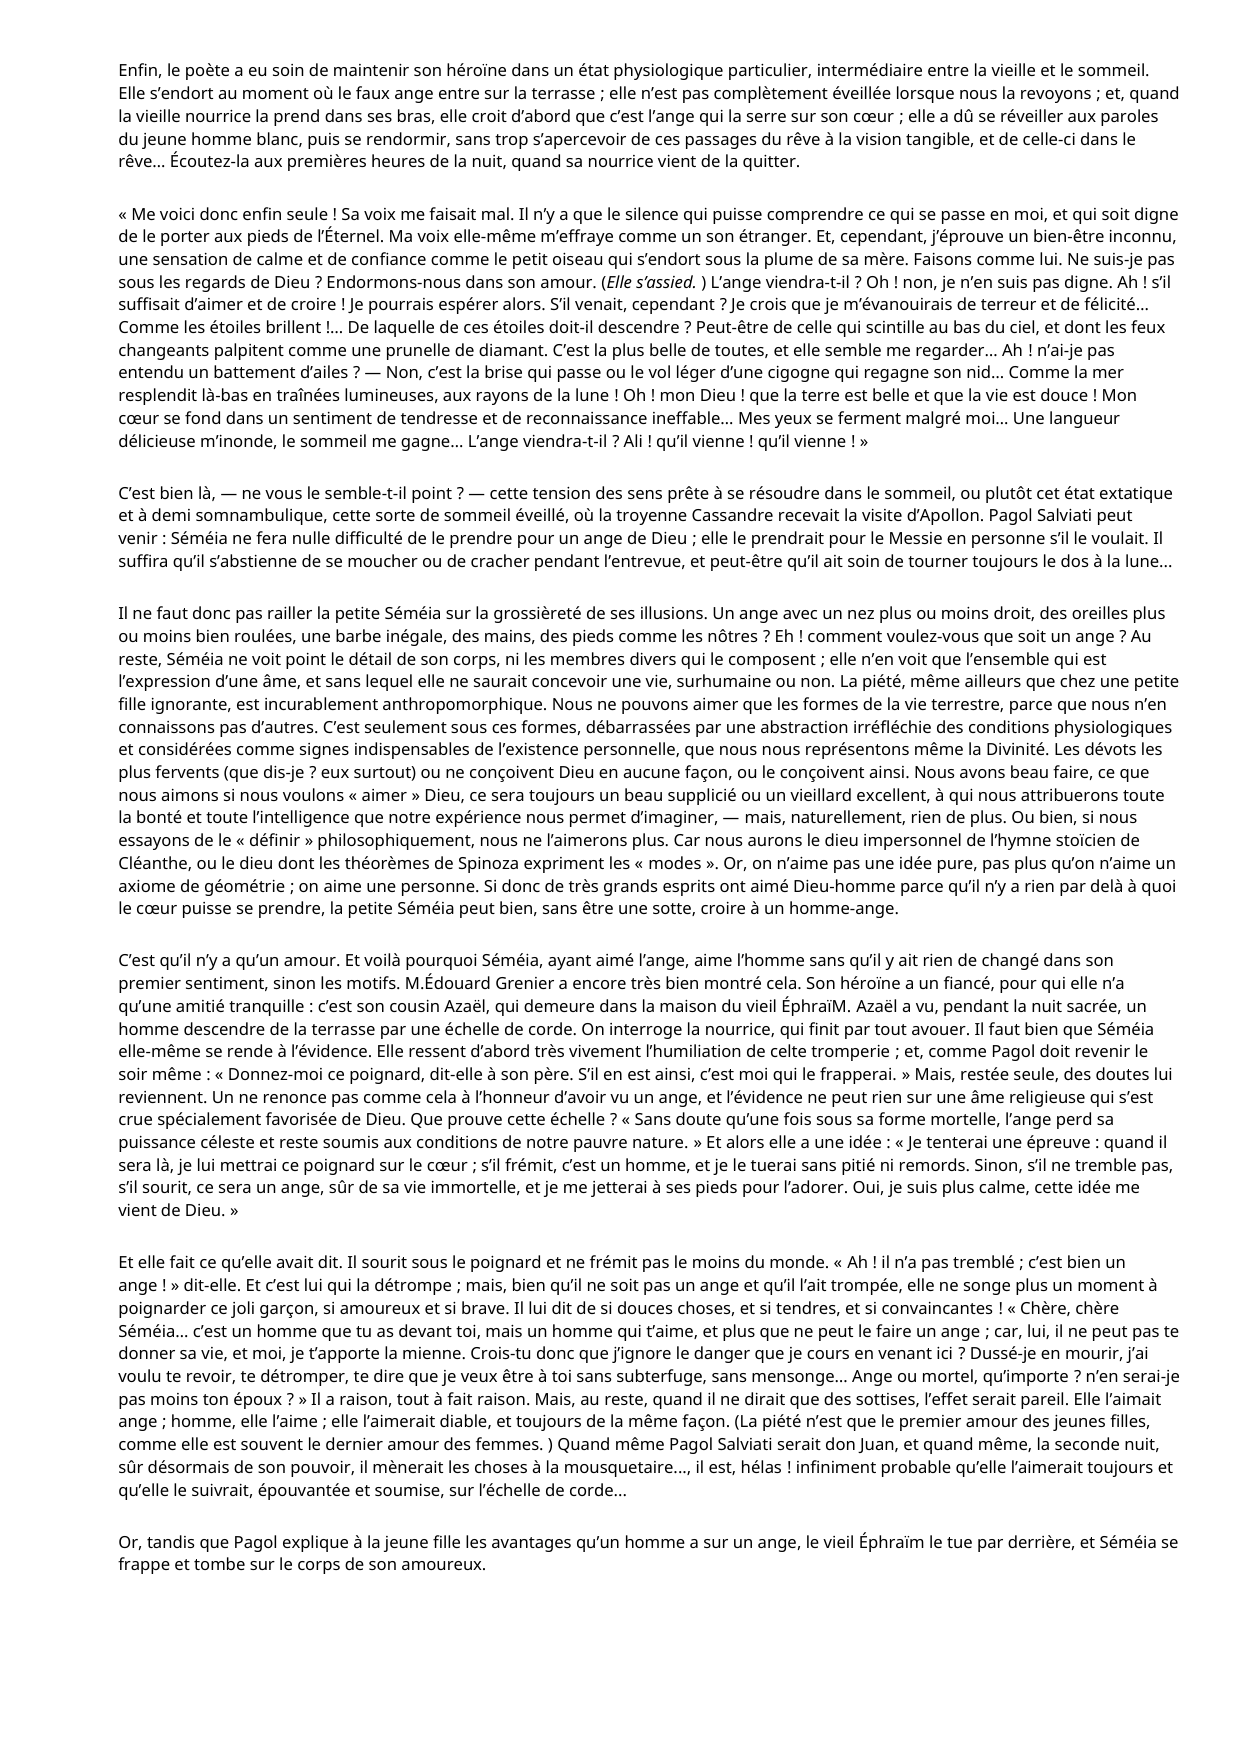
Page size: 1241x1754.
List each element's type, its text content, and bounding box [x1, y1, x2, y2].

text C’est qu’il n’y a qu’un amour. Et voilà pourquoi Séméia, ayant aimé l’ange, aime l’homme sans qu’il y ait rien de changé dans son premier sentiment, sinon les motifs. M.Édouard Grenier a encore très bien montré cela. Son héroïne a un fiancé, pour qui elle n’a qu’une amitié tranquille : c’est son cousin Azaël, qui demeure dans la maison du vieil ÉphraïM. Azaël a vu, pendant la nuit sacrée, un homme descendre de la terrasse par une échelle de corde. On interroge la nourrice, qui finit par tout avouer. Il faut bien que Séméia elle-même se rende à l’évidence. Elle ressent d’abord très vivement l’humiliation de celte tromperie ; et, comme Pagol doit revenir le soir même : « Donnez-moi ce poignard, dit-elle à son père. S’il en est ainsi, c’est moi qui le frapperai. » Mais, restée seule, des doutes lui reviennent. Un ne renonce pas comme cela à l’honneur d’avoir vu un ange, et l’évidence ne peut rien sur une âme religieuse qui s’est crue spécialement favorisée de Dieu. Que prouve cette échelle ? « Sans doute qu’une fois sous sa forme mortelle, l’ange perd sa puissance céleste et reste soumis aux conditions de notre pauvre nature. » Et alors elle a une idée : « Je tenterai une épreuve : quand il sera là, je lui mettrai ce poignard sur le cœur ; s’il frémit, c’est un homme, et je le tuerai sans pitié ni remords. Sinon, s’il ne tremble pas, s’il sourit, ce sera un ange, sûr de sa vie immortelle, et je me jetterai à ses pieds pour l’adorer. Oui, je suis plus calme, cette idée me vient de Dieu. » [118, 949, 1181, 1222]
text Et elle fait ce qu’elle avait dit. Il sourit sous le poignard et ne frémit pas le moins du monde. « Ah ! il n’a pas tremblé ; c’est bien un ange ! » dit-elle. Et c’est lui qui la détrompe ; mais, bien qu’il ne soit pas un ange et qu’il l’ait trompée, elle ne songe plus un moment à poignarder ce joli garçon, si amoureux et si brave. Il lui dit de si douces choses, et si tendres, et si convaincantes ! « Chère, chère Séméia… c’est un homme que tu as devant toi, mais un homme qui t’aime, et plus que ne peut le faire un ange ; car, lui, il ne peut pas te donner sa vie, et moi, je t’apporte la mienne. Crois-tu donc que j’ignore le danger que je cours en venant ici ? Dussé-je en mourir, j’ai voulu te revoir, te détromper, te dire que je veux être à toi sans subterfuge, sans mensonge… Ange ou mortel, qu’importe ? n’en serai-je pas moins ton époux ? » Il a raison, tout à fait raison. Mais, au reste, quand il ne dirait que des sottises, l’effet serait pareil. Elle l’aimait ange ; homme, elle l’aime ; elle l’aimerait diable, et toujours de la même façon. (La piété n’est que le premier amour des jeunes filles, comme elle est souvent le dernier amour des femmes. ) Quand même Pagol Salviati serait don Juan, et quand même, la seconde nuit, sûr désormais de son pouvoir, il mènerait les choses à la mousquetaire..., il est, hélas ! infiniment probable qu’elle l’aimerait toujours et qu’elle le suivrait, épouvantée et soumise, sur l’échelle de corde... [118, 1251, 1181, 1501]
text Or, tandis que Pagol explique à la jeune fille les avantages qu’un homme a sur un ange, le vieil Éphraïm le tue par derrière, et Séméia se frappe et tombe sur le corps de son amoureux. [118, 1530, 1181, 1576]
text « Me voici donc enfin seule ! Sa voix me faisait mal. Il n’y a que le silence qui puisse comprendre ce qui se passe en moi, et qui soit digne de le porter aux pieds de l’Éternel. Ma voix elle-même m’effraye comme un son étranger. Et, cependant, j’éprouve un bien-être inconnu, une sensation de calme et de confiance comme le petit oiseau qui s’endort sous la plume de sa mère. Faisons comme lui. Ne suis-je pas sous les regards de Dieu ? Endormons-nous dans son amour. (Elle s’assied. ) L’ange viendra-t-il ? Oh ! non, je n’en suis pas digne. Ah ! s’il suffisait d’aimer et de croire ! Je pourrais espérer alors. S’il venait, cependant ? Je crois que je m’évanouirais de terreur et de félicité… Comme les étoiles brillent !… De laquelle de ces étoiles doit-il descendre ? Peut-être de celle qui scintille au bas du ciel, et dont les feux changeants palpitent comme une prunelle de diamant. C’est la plus belle de toutes, et elle semble me regarder… Ah ! n’ai-je pas entendu un battement d’ailes ? — Non, c’est la brise qui passe ou le vol léger d’une cigogne qui regagne son nid… Comme la mer resplendit là-bas en traînées lumineuses, aux rayons de la lune ! Oh ! mon Dieu ! que la terre est belle et que la vie est douce ! Mon cœur se fond dans un sentiment de tendresse et de reconnaissance ineffable… Mes yeux se ferment malgré moi… Une langueur délicieuse m’inonde, le sommeil me gagne… L’ange viendra-t-il ? Ali ! qu’il vienne ! qu’il vienne ! » [118, 202, 1181, 452]
text C’est bien là, — ne vous le semble-t-il point ? — cette tension des sens prête à se résoudre dans le sommeil, ou plutôt cet état extatique et à demi somnambulique, cette sorte de sommeil éveillé, où la troyenne Cassandre recevait la visite d’Apollon. Pagol Salviati peut venir : Séméia ne fera nulle difficulté de le prendre pour un ange de Dieu ; elle le prendrait pour le Messie en personne s’il le voulait. Il suffira qu’il s’abstienne de se moucher ou de cracher pendant l’entrevue, et peut-être qu’il ait soin de tourner toujours le dos à la lune... [118, 481, 1181, 572]
text Enfin, le poète a eu soin de maintenir son héroïne dans un état physiologique particulier, intermédiaire entre la vieille et le sommeil. Elle s’endort au moment où le faux ange entre sur la terrasse ; elle n’est pas complètement éveillée lorsque nous la revoyons ; et, quand la vieille nourrice la prend dans ses bras, elle croit d’abord que c’est l’ange qui la serre sur son cœur ; elle a dû se réveiller aux paroles du jeune homme blanc, puis se rendormir, sans trop s’apercevoir de ces passages du rêve à la vision tangible, et de celle-ci dans le rêve… Écoutez-la aux premières heures de la nuit, quand sa nourrice vient de la quitter. [118, 59, 1181, 173]
text Il ne faut donc pas railler la petite Séméia sur la grossièreté de ses illusions. Un ange avec un nez plus ou moins droit, des oreilles plus ou moins bien roulées, une barbe inégale, des mains, des pieds comme les nôtres ? Eh ! comment voulez-vous que soit un ange ? Au reste, Séméia ne voit point le détail de son corps, ni les membres divers qui le composent ; elle n’en voit que l’ensemble qui est l’expression d’une âme, et sans lequel elle ne saurait concevoir une vie, surhumaine ou non. La piété, même ailleurs que chez une petite fille ignorante, est incurablement anthropomorphique. Nous ne pouvons aimer que les formes de la vie terrestre, parce que nous n’en connaissons pas d’autres. C’est seulement sous ces formes, débarrassées par une abstraction irréfléchie des conditions physiologiques et considérées comme signes indispensables de l’existence personnelle, que nous nous représentons même la Divinité. Les dévots les plus fervents (que dis-je ? eux surtout) ou ne conçoivent Dieu en aucune façon, ou le conçoivent ainsi. Nous avons beau faire, ce que nous aimons si nous voulons « aimer » Dieu, ce sera toujours un beau supplicié ou un vieillard excellent, à qui nous attribuerons toute la bonté et toute l’intelligence que notre expérience nous permet d’imaginer, — mais, naturellement, rien de plus. Ou bien, si nous essayons de le « définir » philosophiquement, nous ne l’aimerons plus. Car nous aurons le dieu impersonnel de l’hymne stoïcien de Cléanthe, ou le dieu dont les théorèmes de Spinoza expriment les « modes ». Or, on n’aime pas une idée pure, pas plus qu’on n’aime un axiome de géométrie ; on aime une personne. Si donc de très grands esprits ont aimé Dieu-homme parce qu’il n’y a rien par delà à quoi le cœur puisse se prendre, la petite Séméia peut bien, sans être une sotte, croire à un homme-ange. [118, 602, 1181, 919]
